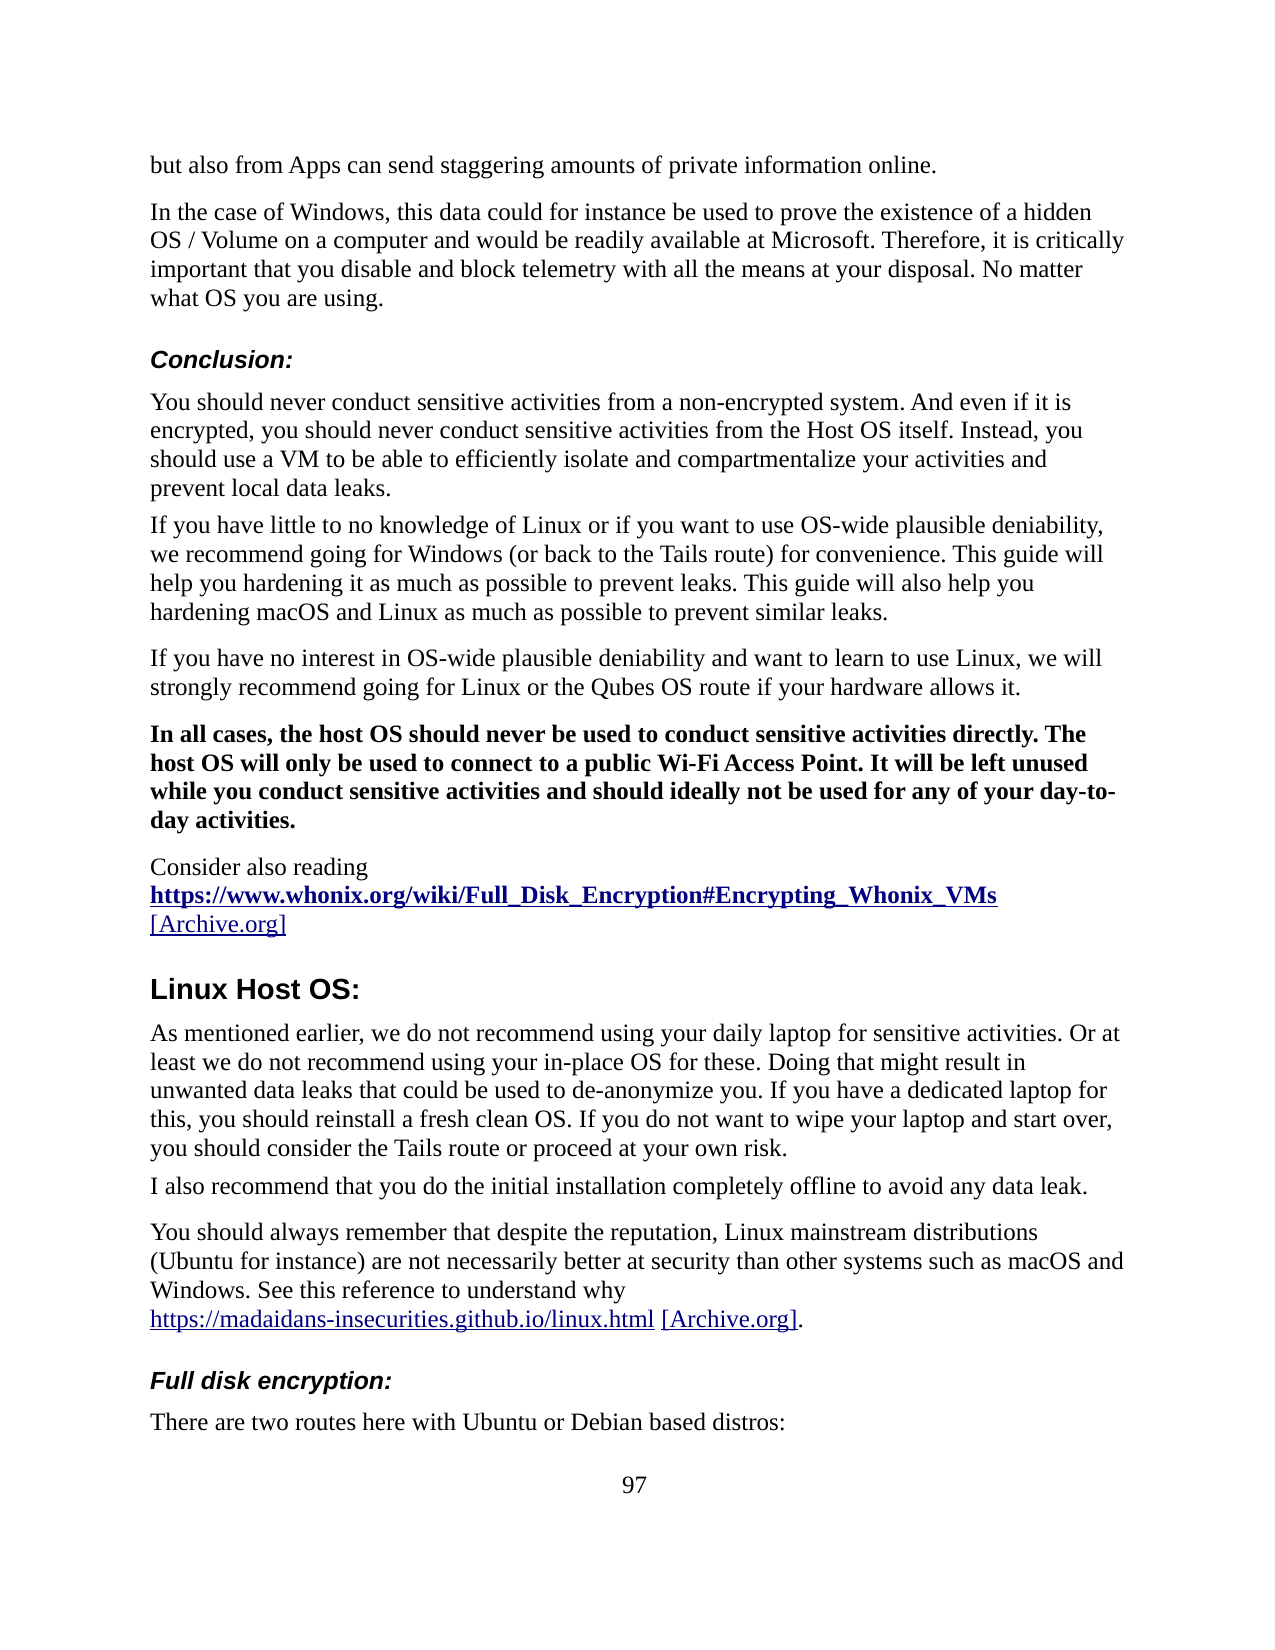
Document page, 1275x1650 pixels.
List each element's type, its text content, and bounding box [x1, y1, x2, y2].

text In all cases, the host OS should never be used to conduct sensitive activities directly. The host OS will only be used to connect to a public Wi-Fi Access Point. It will be left unused while you conduct sensitive activities and should ideally not be used for any of your day-to-day activities. [150, 719, 1125, 834]
subtitle Linux Host OS: [150, 972, 1125, 1006]
text If you have little to no knowledge of Linux or if you want to use OS-wide plausible deniability, we recommend going for Windows (or back to the Tails route) for convenience. This guide will help you hardening it as much as possible to prevent leaks. This guide will also help you hardening macOS and Linux as much as possible to prevent similar leaks. [150, 511, 1125, 626]
text In the case of Windows, this data could for instance be used to prove the existence of a hidden OS / Volume on a computer and would be readily available at Microsoft. Therefore, it is critically important that you disable and block telemetry with all the means at your disposal. No matter what OS you are using. [150, 197, 1125, 312]
subtitle Conclusion: [150, 346, 1125, 374]
text As mentioned earlier, we do not recommend using your daily laptop for sensitive activities. Or at least we do not recommend using your in-place OS for these. Doing that might result in unwanted data leaks that could be used to de-anonymize you. If you have a dedicated laptop for this, you should reinstall a fresh clean OS. If you do not want to wipe your laptop and start over, you should consider the Tails route or proceed at your own risk. [150, 1018, 1125, 1162]
subtitle Full disk encryption: [150, 1366, 1125, 1395]
text but also from Apps can send staggering amounts of private information online. [150, 150, 1125, 179]
text You should never conduct sensitive activities from a non-encrypted system. And even if it is encrypted, you should never conduct sensitive activities from the Host OS itself. Instead, you should use a VM to be able to efficiently isolate and compartmentalize your activities and prevent local data leaks. [150, 387, 1125, 502]
text Consider also reading https://www.whonix.org/wiki/Full_Disk_Encryption#Encrypting_Whonix_VMs [Archive.org] [150, 852, 1125, 938]
text You should always remember that despite the reputation, Linux mainstream distributions (Ubuntu for instance) are not necessarily better at security than other systems such as macOS and Windows. See this reference to understand why https://madaidans-insecurities.github.io/linux.html [Archive.org]. [150, 1217, 1125, 1332]
text I also recommend that you do the initial installation completely offline to avoid any data leak. [150, 1171, 1125, 1199]
text If you have no interest in OS-wide plausible deniability and want to learn to use Linux, we will strongly recommend going for Linux or the Qubes OS route if your hardware allows it. [150, 643, 1125, 701]
text There are two routes here with Ubuntu or Debian based distros: [150, 1407, 1125, 1436]
